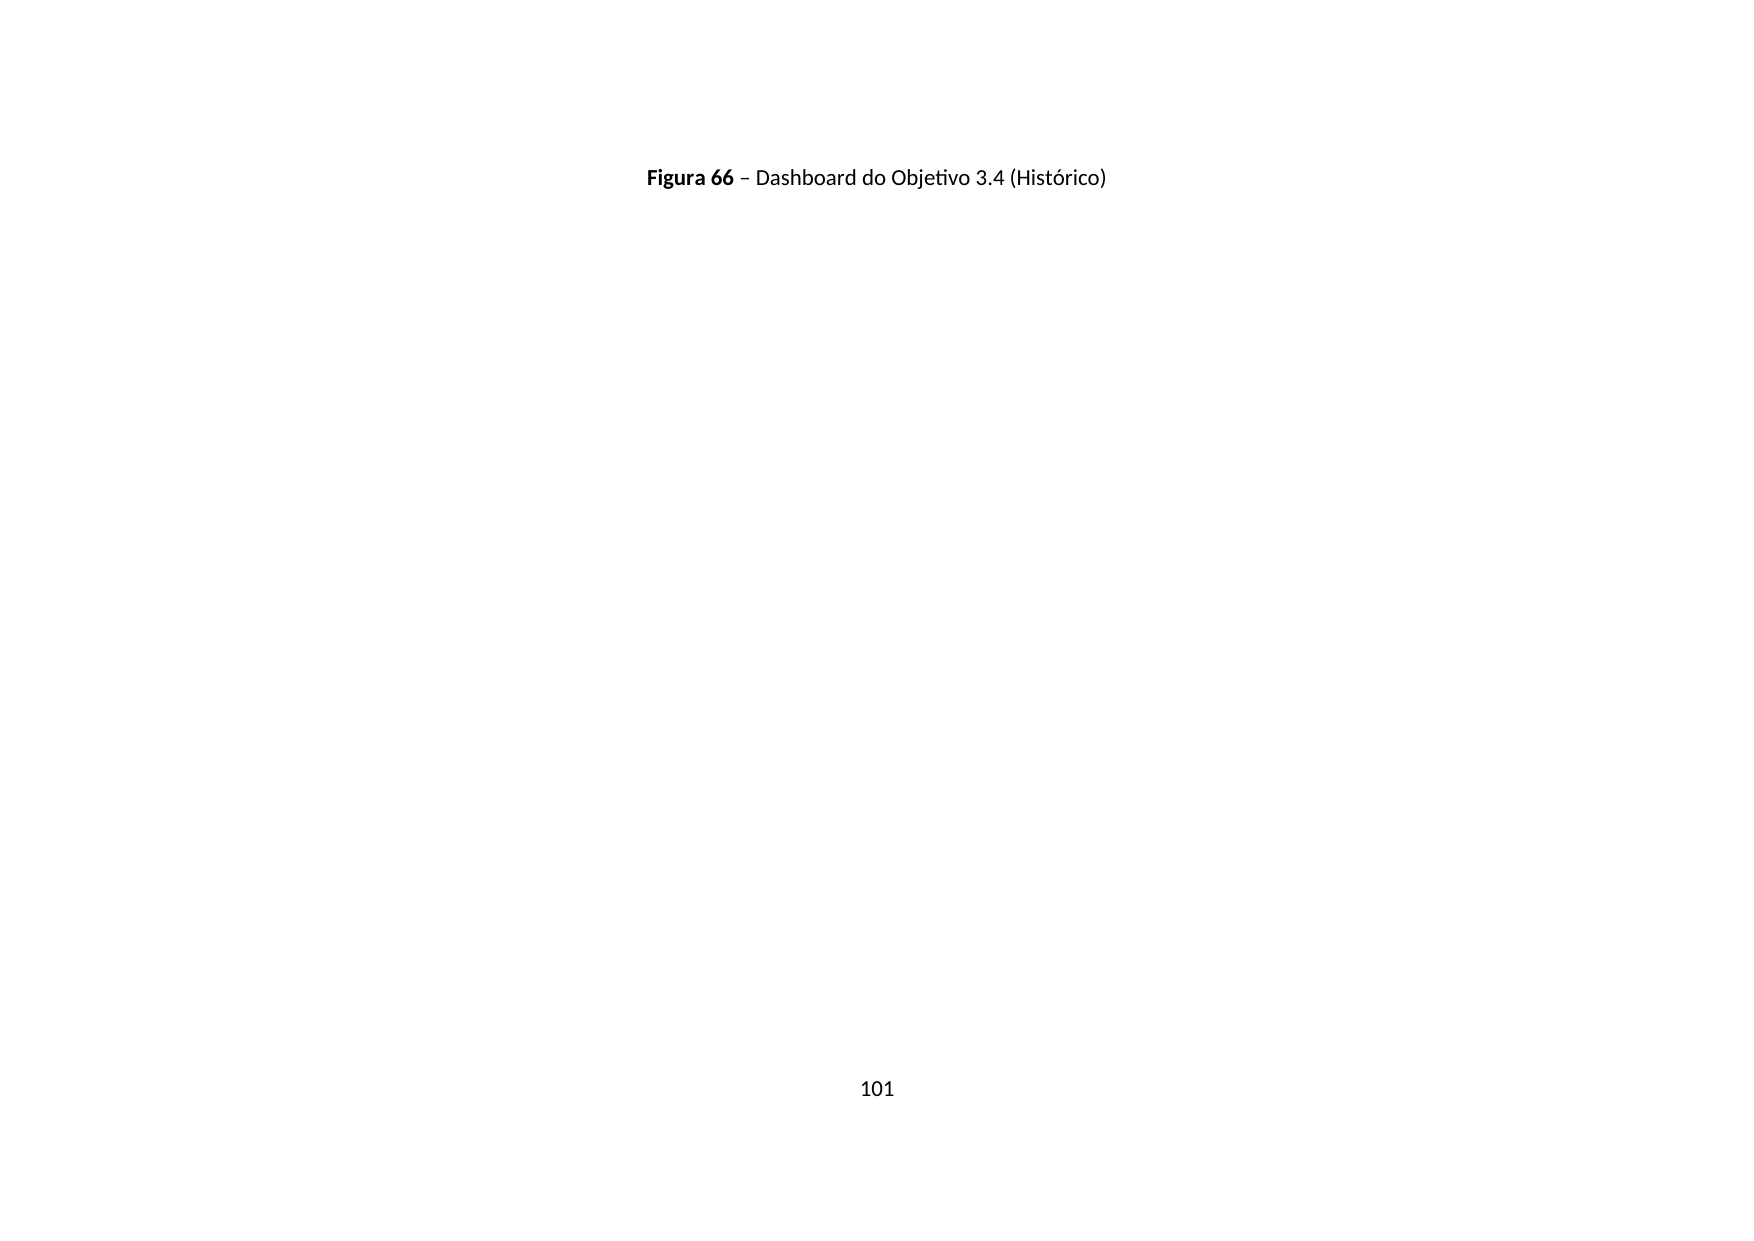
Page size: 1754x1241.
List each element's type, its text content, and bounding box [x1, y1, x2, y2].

text Figura 66 – Dashboard do Objetivo 3.4 (Histórico) [150, 163, 1604, 191]
